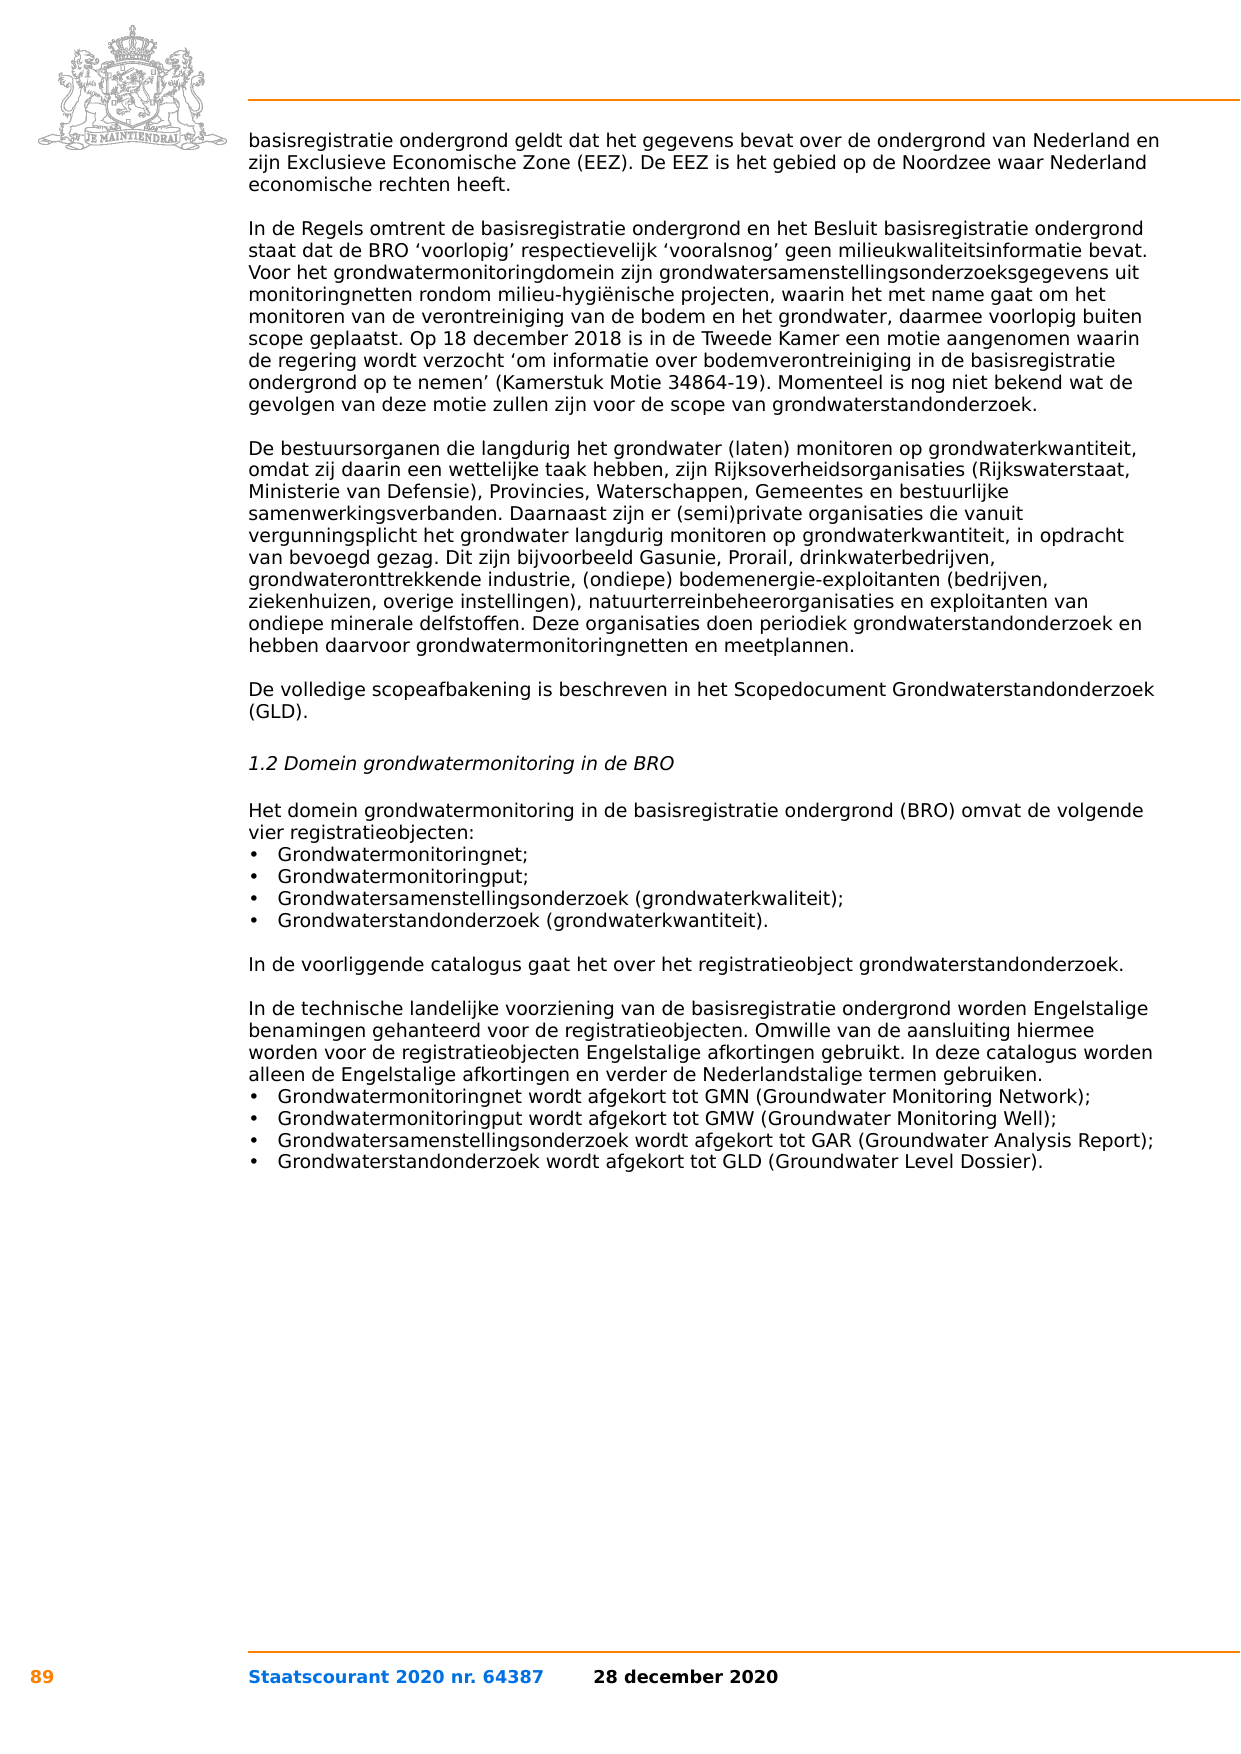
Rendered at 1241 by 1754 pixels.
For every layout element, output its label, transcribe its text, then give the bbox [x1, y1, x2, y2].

text • Grondwatermonitoringnet; [248, 844, 1163, 866]
text • Grondwatersamenstellingsonderzoek (grondwaterkwaliteit); [248, 888, 1163, 910]
subtitle 1.2 Domein grondwatermonitoring in de BRO [248, 753, 1163, 775]
picture [38, 25, 227, 150]
text De volledige scopeafbakening is beschreven in het Scopedocument Grondwaterstandonderzoek (GLD). [248, 679, 1163, 723]
text De bestuursorganen die langdurig het grondwater (laten) monitoren op grondwaterkwantiteit, omdat zij daarin een wettelijke taak hebben, zijn Rijksoverheidsorganisaties (Rijkswaterstaat, Ministerie van Defensie), Provincies, Waterschappen, Gemeentes en bestuurlijke samenwerkingsverbanden. Daarnaast zijn er (semi)private organisaties die vanuit vergunningsplicht het grondwater langdurig monitoren op grondwaterkwantiteit, in opdracht van bevoegd gezag. Dit zijn bijvoorbeeld Gasunie, Prorail, drinkwaterbedrijven, grondwateronttrekkende industrie, (ondiepe) bodemenergie-exploitanten (bedrijven, ziekenhuizen, overige instellingen), natuurterreinbeheerorganisaties en exploitanten van ondiepe minerale delfstoffen. Deze organisaties doen periodiek grondwaterstandonderzoek en hebben daarvoor grondwatermonitoringnetten en meetplannen. [248, 437, 1163, 657]
text • Grondwaterstandonderzoek (grondwaterkwantiteit). [248, 910, 1163, 932]
text • Grondwatersamenstellingsonderzoek wordt afgekort tot GAR (Groundwater Analysis Report); [248, 1129, 1163, 1151]
text In de Regels omtrent de basisregistratie ondergrond en het Besluit basisregistratie ondergrond staat dat de BRO ‘voorlopig’ respectievelijk ‘vooralsnog’ geen milieukwaliteitsinformatie bevat. Voor het grondwatermonitoringdomein zijn grondwatersamenstellingsonderzoeksgegevens uit monitoringnetten rondom milieu-hygiënische projecten, waarin het met name gaat om het monitoren van de verontreiniging van de bodem en het grondwater, daarmee voorlopig buiten scope geplaatst. Op 18 december 2018 is in de Tweede Kamer een motie aangenomen waarin de regering wordt verzocht ‘om informatie over bodemverontreiniging in de basisregistratie ondergrond op te nemen’ (Kamerstuk Motie 34864-19). Momenteel is nog niet bekend wat de gevolgen van deze motie zullen zijn voor de scope van grondwaterstandonderzoek. [248, 218, 1163, 416]
text • Grondwaterstandonderzoek wordt afgekort tot GLD (Groundwater Level Dossier). [248, 1151, 1163, 1173]
text Het domein grondwatermonitoring in de basisregistratie ondergrond (BRO) omvat de volgende vier registratieobjecten: [248, 800, 1163, 844]
text • Grondwatermonitoringput wordt afgekort tot GMW (Groundwater Monitoring Well); [248, 1107, 1163, 1129]
text • Grondwatermonitoringput; [248, 866, 1163, 888]
text In de voorliggende catalogus gaat het over het registratieobject grondwaterstandonderzoek. [248, 954, 1163, 976]
text • Grondwatermonitoringnet wordt afgekort tot GMN (Groundwater Monitoring Network); [248, 1086, 1163, 1107]
text basisregistratie ondergrond geldt dat het gegevens bevat over de ondergrond van Nederland en zijn Exclusieve Economische Zone (EEZ). De EEZ is het gebied op de Noordzee waar Nederland economische rechten heeft. [248, 130, 1163, 196]
text In de technische landelijke voorziening van de basisregistratie ondergrond worden Engelstalige benamingen gehanteerd voor de registratieobjecten. Omwille van de aansluiting hiermee worden voor de registratieobjecten Engelstalige afkortingen gebruikt. In deze catalogus worden alleen de Engelstalige afkortingen en verder de Nederlandstalige termen gebruiken. [248, 998, 1163, 1086]
